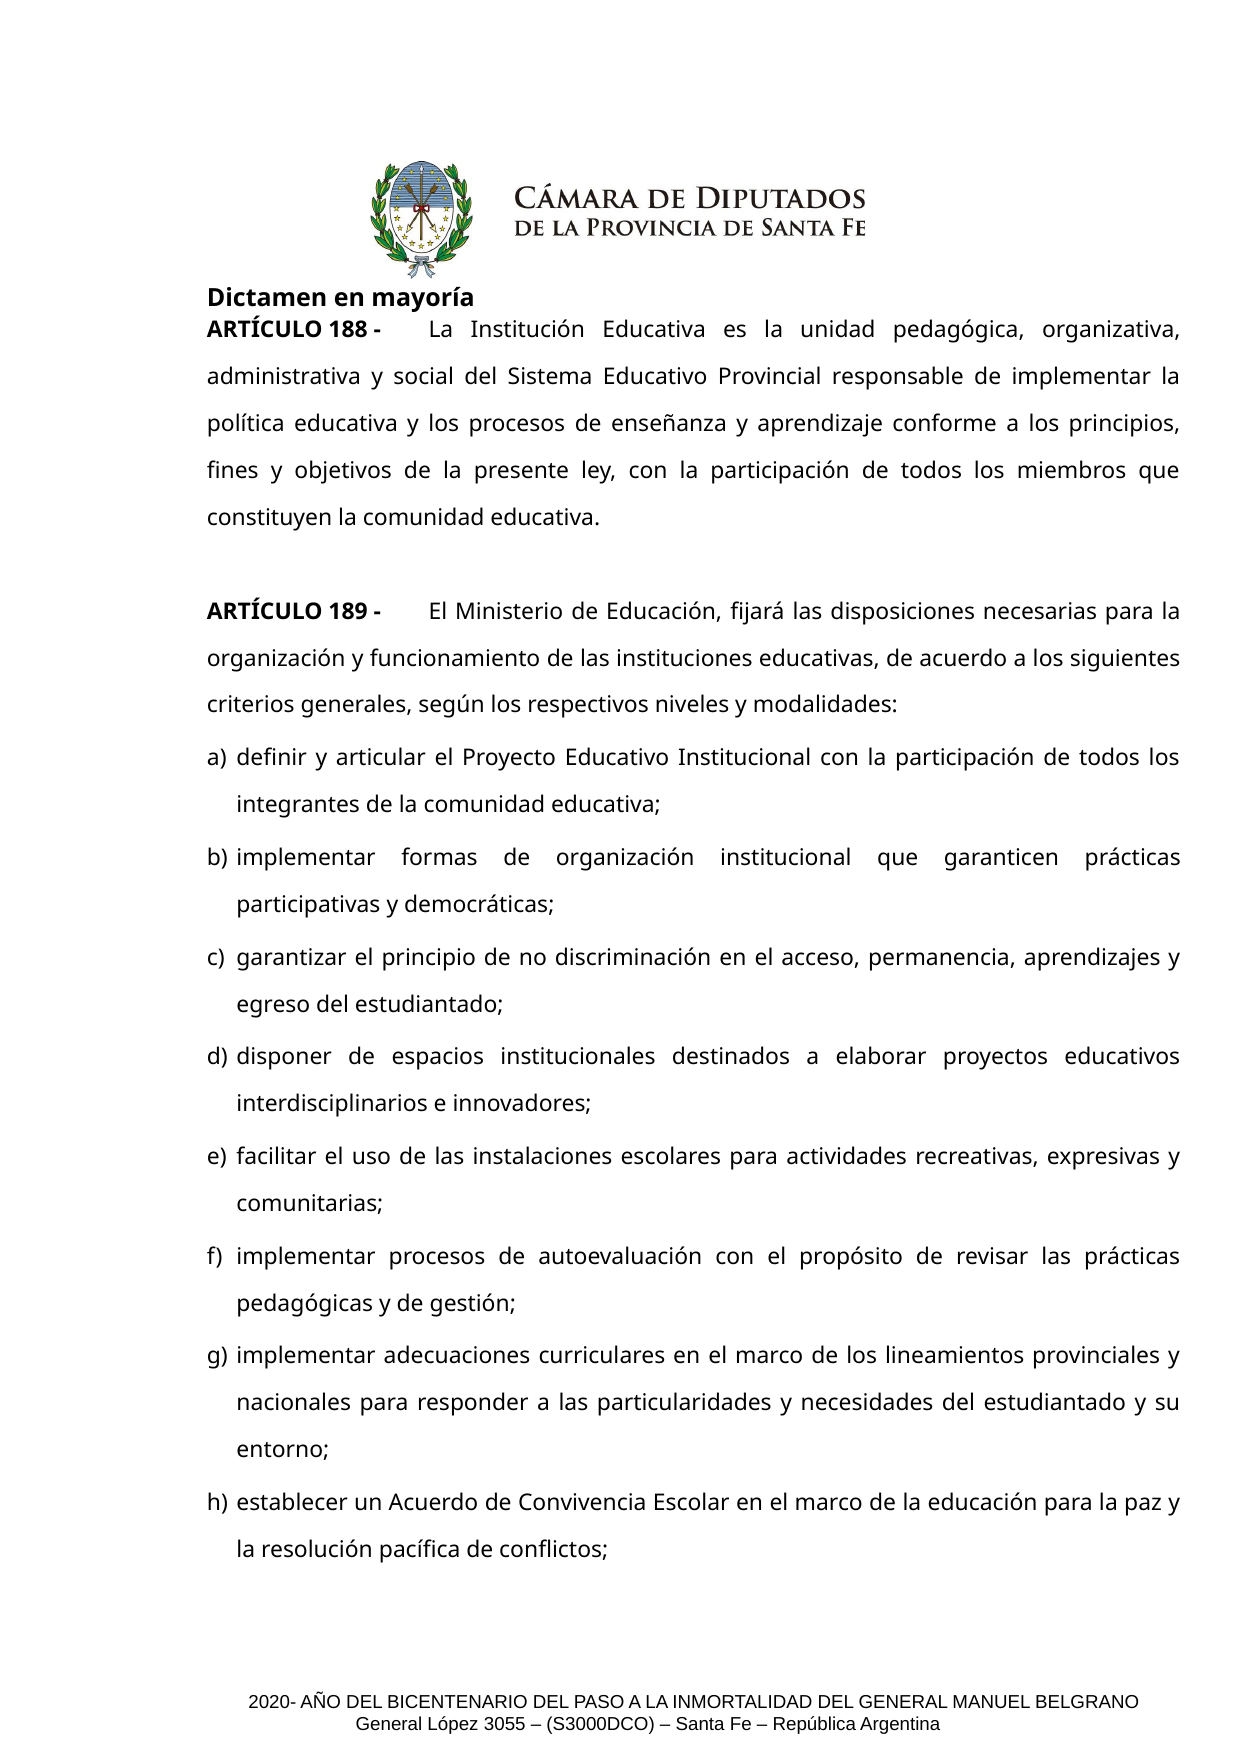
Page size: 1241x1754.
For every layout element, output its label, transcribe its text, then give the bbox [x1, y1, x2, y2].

list implementar adecuaciones curriculares en el marco de los lineamientos provinciales y nacionales para responder a las particularidades y necesidades del estudiantado y su entorno; [207, 1339, 1181, 1464]
list La Institución Educativa es la unidad pedagógica, organizativa, administrativa y social del Sistema Educativo Provincial responsable de implementar la política educativa y los procesos de enseñanza y aprendizaje conforme a los principios, fines y objetivos de la presente ley, con la participación de todos los miembros que constituyen la comunidad educativa. [207, 313, 1181, 532]
picture [370, 161, 866, 283]
list garantizar el principio de no discriminación en el acceso, permanencia, aprendizajes y egreso del estudiantado; [207, 941, 1181, 1019]
list definir y articular el Proyecto Educativo Institucional con la participación de todos los integrantes de la comunidad educativa; [207, 741, 1181, 819]
list implementar procesos de autoevaluación con el propósito de revisar las prácticas pedagógicas y de gestión; [207, 1240, 1181, 1318]
list El Ministerio de Educación, fijará las disposiciones necesarias para la organización y funcionamiento de las instituciones educativas, de acuerdo a los siguientes criterios generales, según los respectivos niveles y modalidades: [207, 595, 1181, 720]
list implementar formas de organización institucional que garanticen prácticas participativas y democráticas; [207, 841, 1181, 919]
list facilitar el uso de las instalaciones escolares para actividades recreativas, expresivas y comunitarias; [207, 1140, 1181, 1218]
list establecer un Acuerdo de Convivencia Escolar en el marco de la educación para la paz y la resolución pacífica de conflictos; [207, 1486, 1181, 1564]
list disponer de espacios institucionales destinados a elaborar proyectos educativos interdisciplinarios e innovadores; [207, 1040, 1181, 1118]
